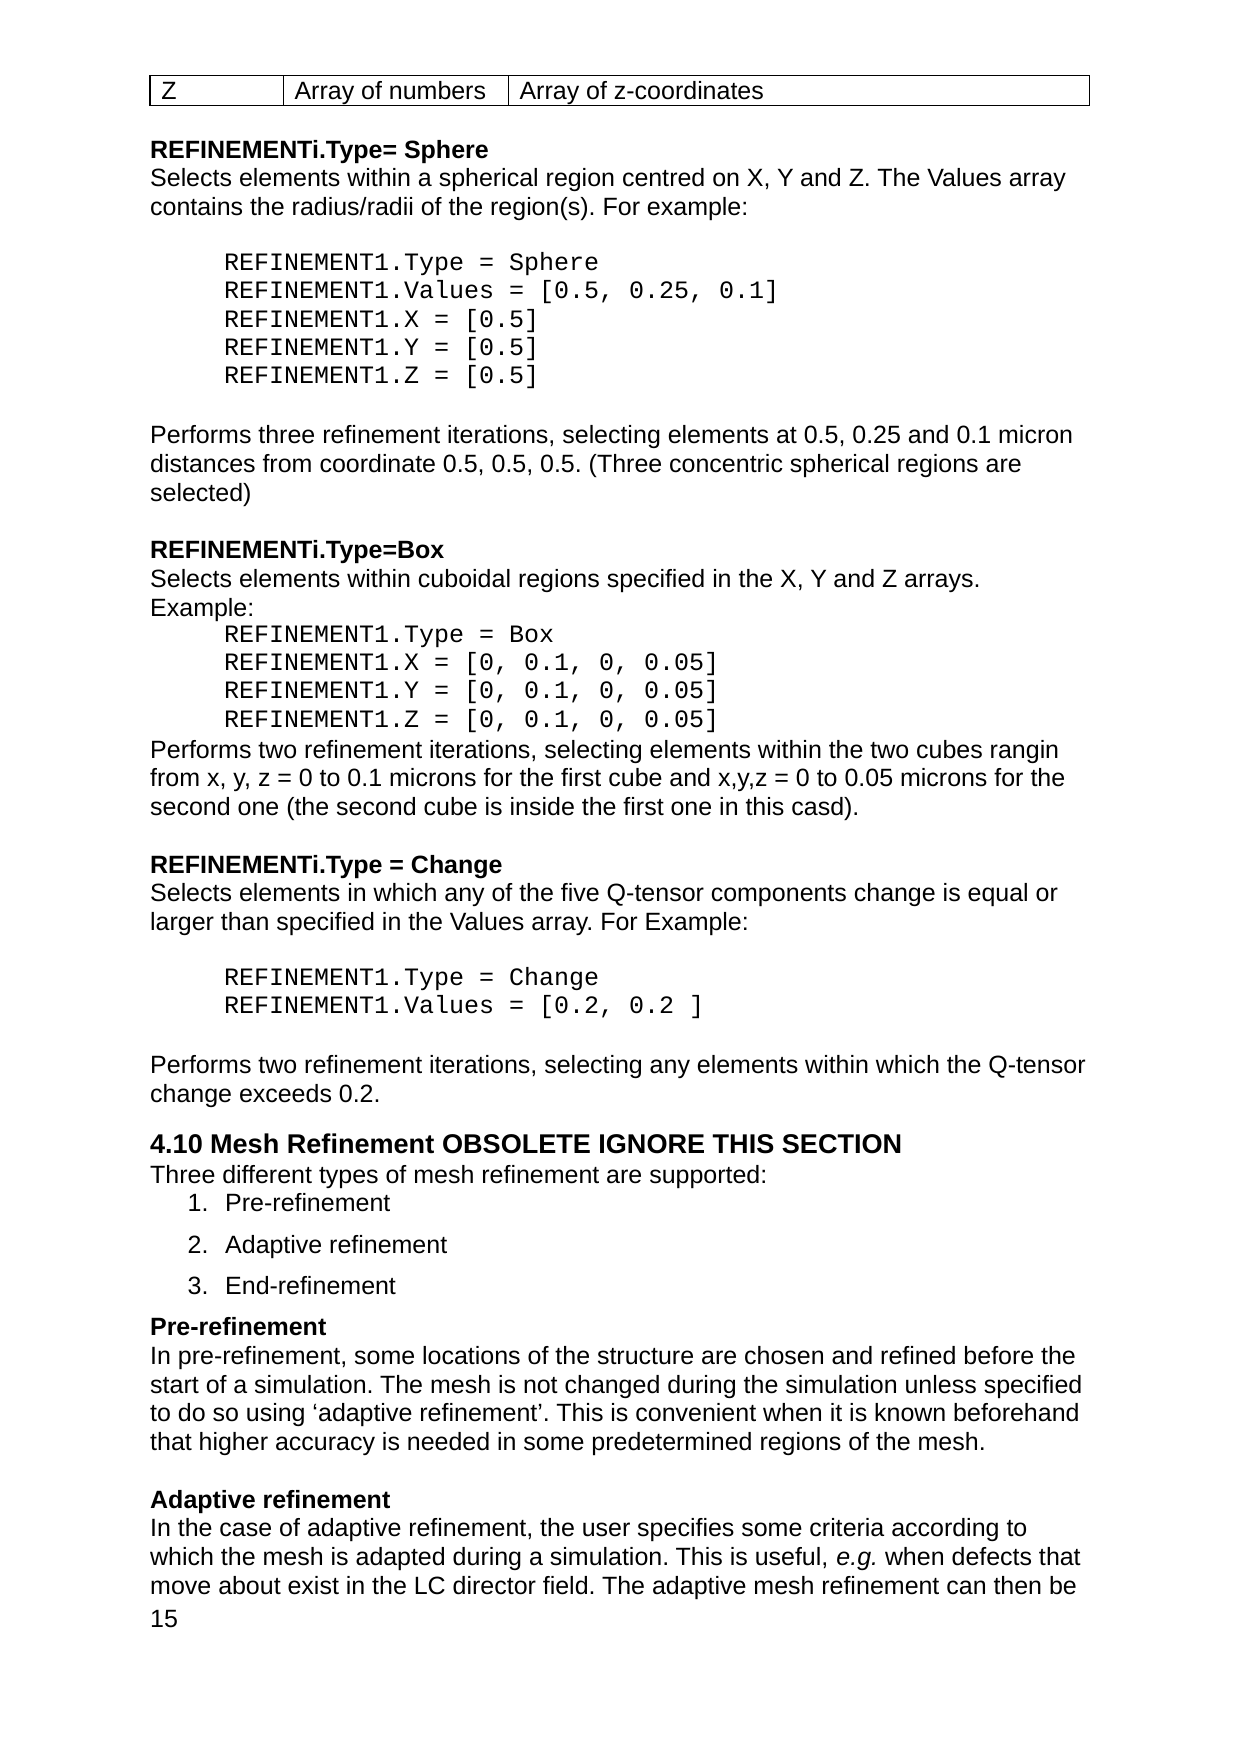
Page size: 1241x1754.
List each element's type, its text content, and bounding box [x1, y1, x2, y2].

text Performs three refinement iterations, selecting elements at 0.5, 0.25 and 0.1 micron distances from coordinate 0.5, 0.5, 0.5. (Three concentric spherical regions are selected) [150, 420, 1090, 506]
text REFINEMENT1.X = [0.5] [150, 306, 1090, 334]
list Adaptive refinement [187, 1229, 1090, 1258]
text Three different types of mesh refinement are supported: [150, 1159, 1090, 1188]
table_cell Array of z-coordinates [509, 76, 1089, 105]
text Adaptive refinement [150, 1484, 1090, 1513]
table_cell Z [151, 76, 283, 105]
text REFINEMENTi.Type=Box [150, 535, 1090, 564]
list Pre-refinement [187, 1188, 1090, 1217]
text Example: [150, 592, 1090, 621]
text REFINEMENT1.Values = [0.2, 0.2 ] [150, 993, 1090, 1021]
text REFINEMENTi.Type = Change [150, 849, 1090, 878]
text REFINEMENT1.X = [0, 0.1, 0, 0.05] [150, 649, 1090, 678]
text Pre-refinement [150, 1312, 1090, 1341]
text REFINEMENT1.Values = [0.5, 0.25, 0.1] [150, 278, 1090, 306]
text Performs two refinement iterations, selecting any elements within which the Q-tensor change exceeds 0.2. [150, 1050, 1090, 1107]
text In pre-refinement, some locations of the structure are chosen and refined before the start of a simulation. The mesh is not changed during the simulation unless specified to do so using ‘adaptive refinement’. This is convenient when it is known beforehand that higher accuracy is needed in some predetermined regions of the mesh. [150, 1341, 1090, 1456]
text REFINEMENTi.Type= Sphere [150, 134, 1090, 163]
text Performs two refinement iterations, selecting elements within the two cubes rangin from x, y, z = 0 to 0.1 microns for the first cube and x,y,z = 0 to 0.05 microns for the second one (the second cube is inside the first one in this casd). [150, 734, 1090, 821]
text Selects elements within cuboidal regions specified in the X, Y and Z arrays. [150, 564, 1090, 592]
text REFINEMENT1.Z = [0, 0.1, 0, 0.05] [150, 706, 1090, 734]
text In the case of adaptive refinement, the user specifies some criteria according to which the mesh is adapted during a simulation. This is useful, e.g. when defects that move about exist in the LC director field. The adaptive mesh refinement can then be [150, 1513, 1090, 1599]
list End-refinement [187, 1271, 1090, 1299]
text Selects elements within a spherical region centred on X, Y and Z. The Values array contains the radius/radii of the region(s). For example: [150, 163, 1090, 221]
text REFINEMENT1.Type = Box [150, 621, 1090, 649]
text REFINEMENT1.Type = Sphere [150, 249, 1090, 278]
text REFINEMENT1.Y = [0, 0.1, 0, 0.05] [150, 678, 1090, 706]
text REFINEMENT1.Type = Change [150, 964, 1090, 993]
text REFINEMENT1.Z = [0.5] [150, 363, 1090, 391]
text Selects elements in which any of the five Q-tensor components change is equal or larger than specified in the Values array. For Example: [150, 878, 1090, 936]
text REFINEMENT1.Y = [0.5] [150, 334, 1090, 363]
table_cell Array of numbers [284, 76, 508, 105]
subtitle Mesh Refinement OBSOLETE IGNORE THIS SECTION [150, 1128, 1090, 1159]
